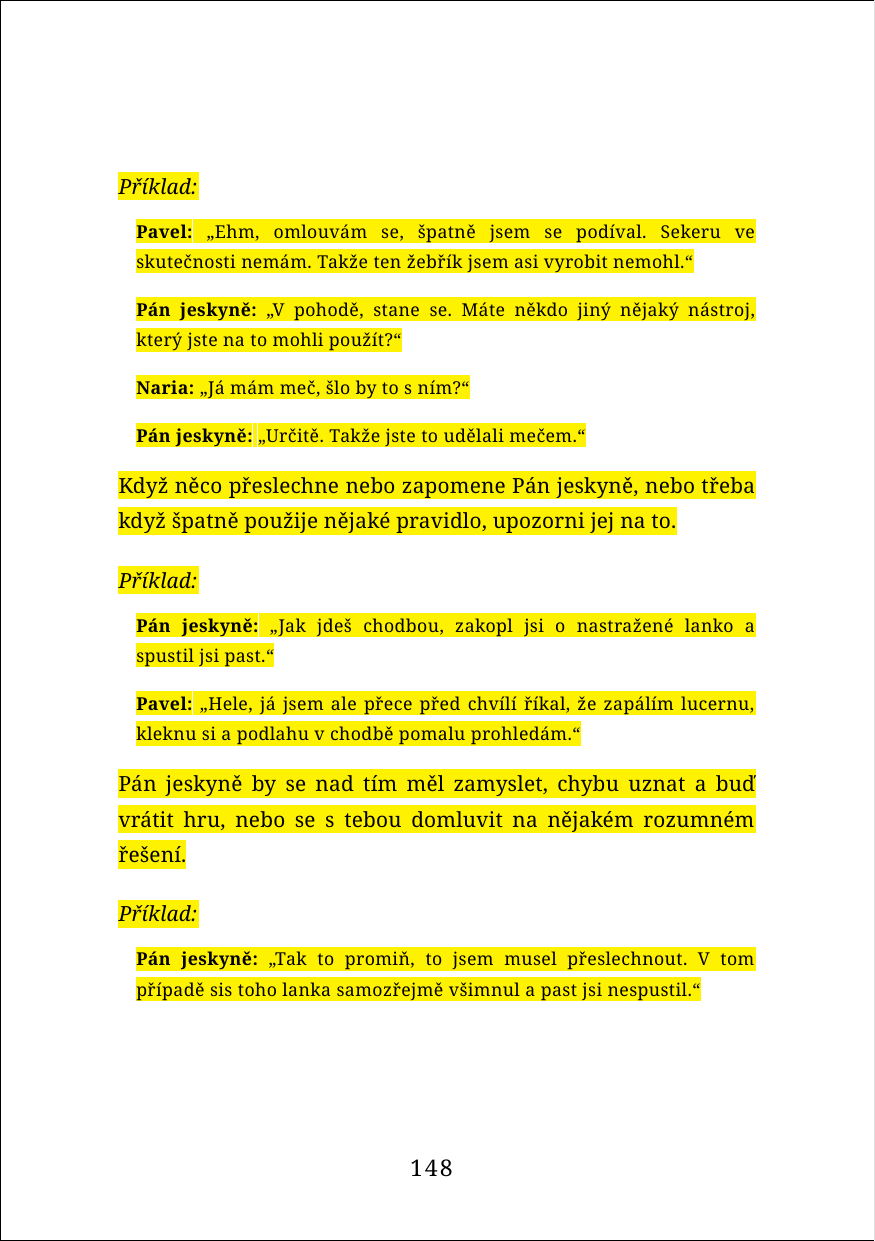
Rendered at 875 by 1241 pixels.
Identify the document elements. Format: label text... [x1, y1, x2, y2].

text Když něco přeslechne nebo zapomene Pán jeskyně, nebo třeba když špatně použije nějaké pravidlo, upozorni jej na to. [118, 471, 756, 535]
text Pán jeskyně: „Tak to promiň, to jsem musel přeslechnout. V tom případě sis toho lanka samozřejmě všimnul a past jsi nespustil.“ [136, 947, 756, 1001]
text Pavel: „Ehm, omlouvám se, špatně jsem se podíval. Sekeru ve skutečnosti nemám. Takže ten žebřík jsem asi vyrobit nemohl.“ [136, 219, 756, 273]
text Příklad: [118, 566, 756, 594]
text Pán jeskyně: „V pohodě, stane se. Máte někdo jiný nějaký nástroj, který jste na to mohli použít?“ [136, 297, 756, 352]
text Příklad: [118, 899, 756, 928]
text Naria: „Já mám meč, šlo by to s ním?“ [136, 375, 756, 399]
text Příklad: [118, 172, 756, 200]
text Pavel: „Hele, já jsem ale přece před chvílí říkal, že zapálím lucernu, kleknu si a podlahu v chodbě pomalu prohledám.“ [136, 691, 756, 746]
text Pán jeskyně: „Jak jdeš chodbou, zakopl jsi o nastražené lanko a spustil jsi past.“ [136, 613, 756, 667]
text Pán jeskyně: „Určitě. Takže jste to udělali mečem.“ [136, 423, 756, 447]
text Pán jeskyně by se nad tím měl zamyslet, chybu uznat a buď vrátit hru, nebo se s tebou domluvit na nějakém rozumném řešení. [118, 769, 756, 869]
